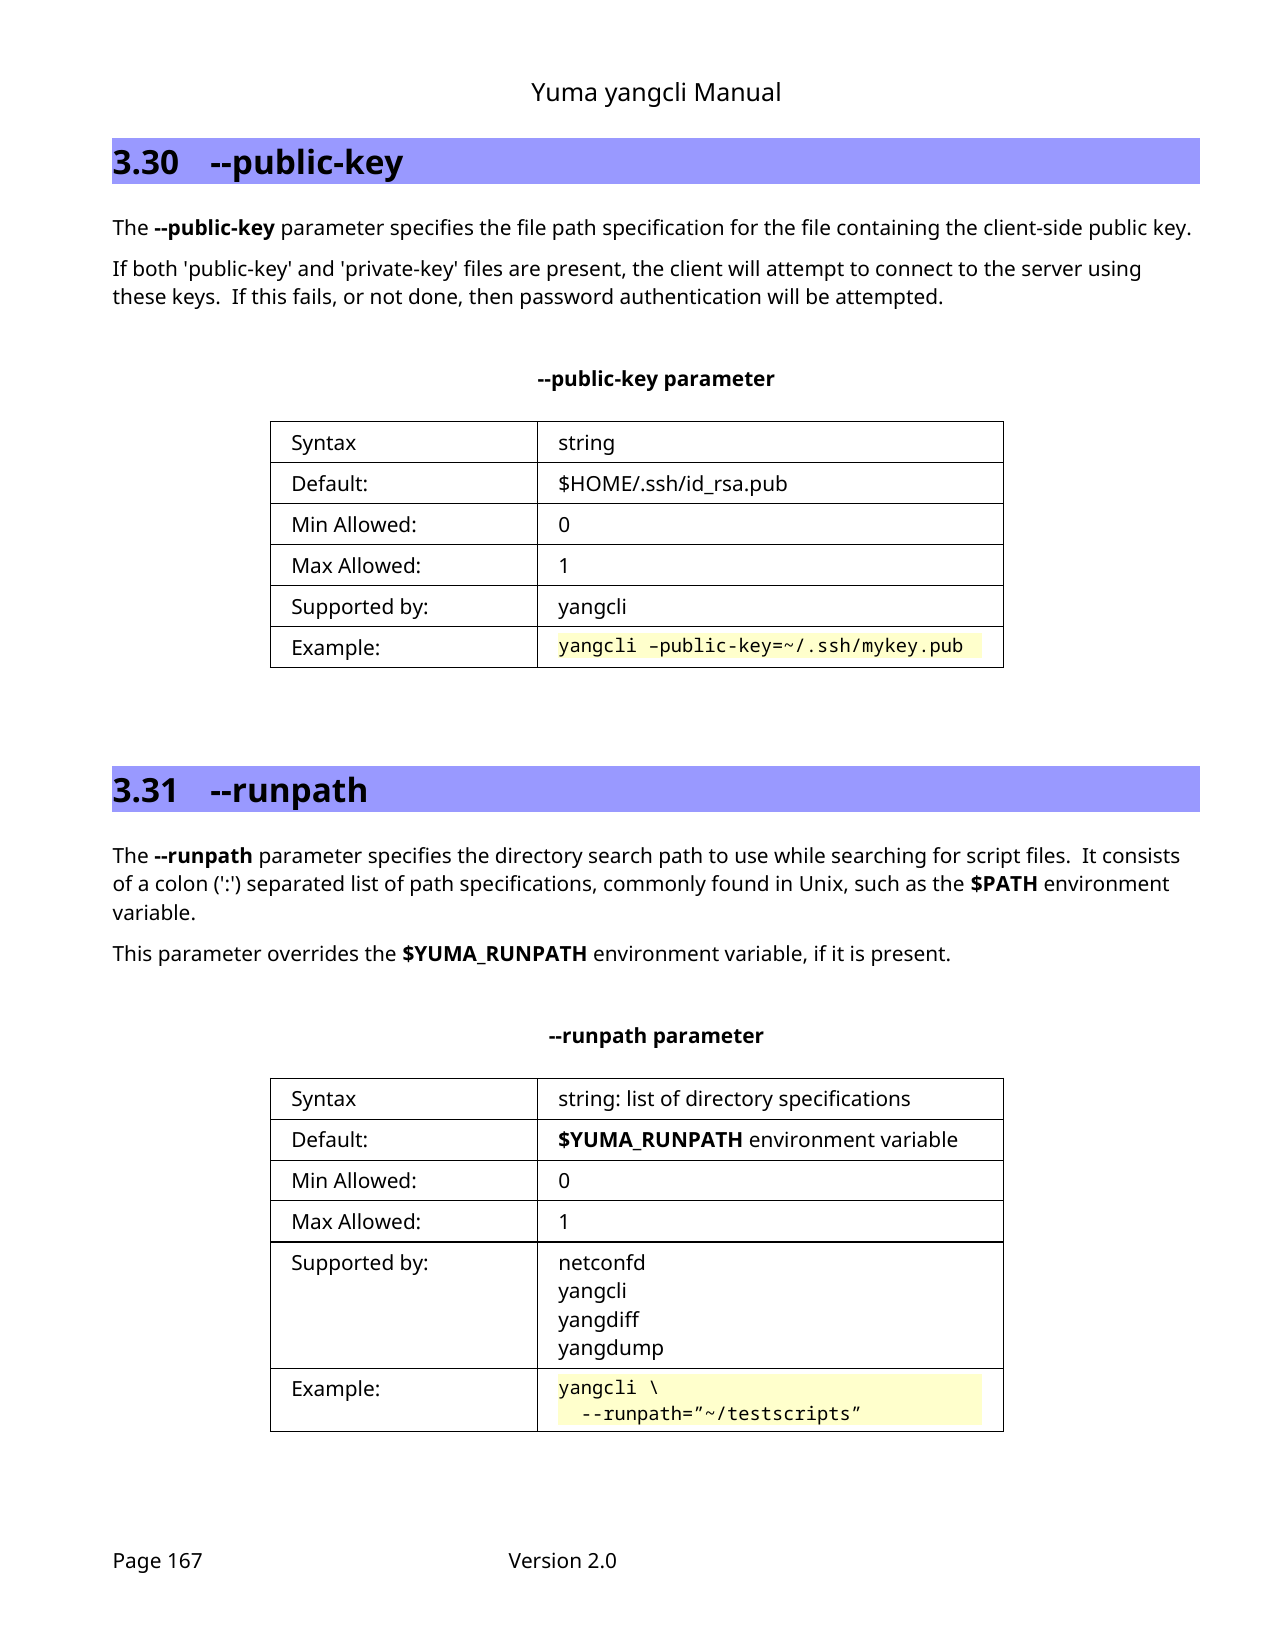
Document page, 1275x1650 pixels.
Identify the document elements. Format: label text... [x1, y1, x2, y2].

table_cell yangcli [538, 586, 1003, 626]
table_cell Supported by: [271, 1243, 537, 1368]
table_cell 1 [538, 545, 1003, 585]
table_cell Min Allowed: [271, 504, 537, 544]
table_cell yangcli \ --runpath=”~/testscripts” [538, 1369, 1003, 1431]
table_cell Default: [271, 463, 537, 503]
table_header string [538, 422, 1003, 462]
table_cell Example: [271, 1369, 537, 1431]
table_header Syntax [271, 1079, 537, 1118]
table_cell Max Allowed: [271, 545, 537, 585]
table_cell 1 [538, 1201, 1003, 1241]
table_header string: list of directory specifications [538, 1079, 1003, 1118]
table_cell Min Allowed: [271, 1161, 537, 1200]
table_cell 0 [538, 504, 1003, 544]
table_cell yangcli –public-key=~/.ssh/mykey.pub [538, 627, 1003, 667]
text The --runpath parameter specifies the directory search path to use while searching for script files. It consists of a colon (':') separated list of path specifications, commonly found in Unix, such as the $PATH environment variable. [112, 841, 1200, 926]
table_cell netconfd yangcli yangdiff yangdump [538, 1243, 1003, 1368]
table_cell $HOME/.ssh/id_rsa.pub [538, 463, 1003, 503]
table_cell Example: [271, 627, 537, 667]
subtitle --public-key [112, 138, 1200, 184]
table_cell 0 [538, 1161, 1003, 1200]
table_cell Max Allowed: [271, 1201, 537, 1241]
subtitle --runpath [112, 766, 1200, 812]
text This parameter overrides the $YUMA_RUNPATH environment variable, if it is present. [112, 939, 1200, 967]
table_cell Default: [271, 1120, 537, 1159]
table_header Syntax [271, 422, 537, 462]
subtitle --runpath parameter [127, 1021, 1185, 1049]
text The --public-key parameter specifies the file path specification for the file containing the client-side public key. [112, 213, 1200, 242]
table_cell $YUMA_RUNPATH environment variable [538, 1120, 1003, 1159]
subtitle --public-key parameter [127, 364, 1185, 393]
table_cell Supported by: [271, 586, 537, 626]
text If both 'public-key' and 'private-key' files are present, the client will attempt to connect to the server using these keys. If this fails, or not done, then password authentication will be attempted. [112, 254, 1200, 311]
